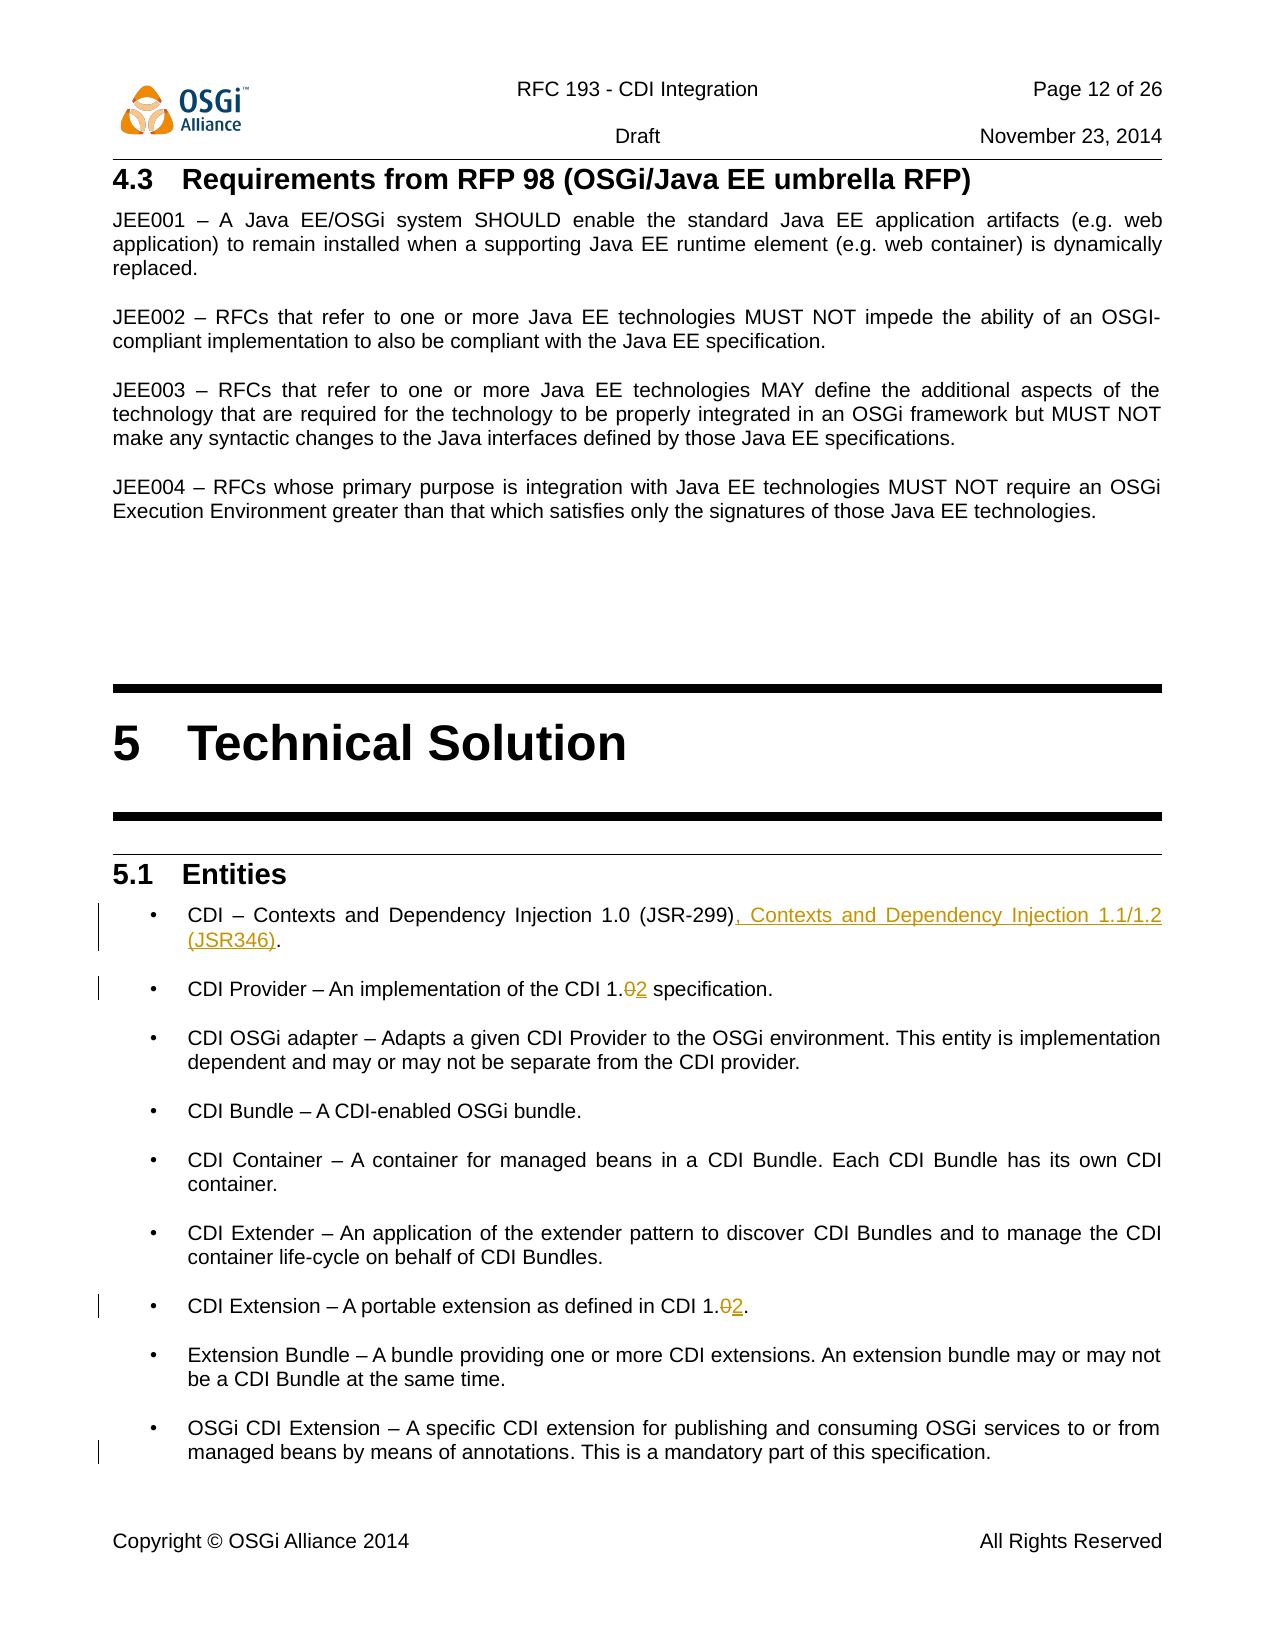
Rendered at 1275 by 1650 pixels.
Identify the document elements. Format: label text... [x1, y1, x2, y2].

text JEE002 – RFCs that refer to one or more Java EE technologies MUST NOT impede the ability of an OSGI-compliant implementation to also be compliant with the Java EE specification. [112, 305, 1162, 353]
list CDI – Contexts and Dependency Injection 1.0 (JSR-299), Contexts and Dependency Injection 1.1/1.2 (JSR346). [150, 903, 1162, 951]
list CDI Container – A container for managed beans in a CDI Bundle. Each CDI Bundle has its own CDI container. [150, 1147, 1162, 1196]
list CDI Extender – An application of the extender pattern to discover CDI Bundles and to manage the CDI container life-cycle on behalf of CDI Bundles. [150, 1221, 1162, 1268]
list CDI Bundle – A CDI-enabled OSGi bundle. [150, 1098, 1162, 1122]
picture [113, 78, 257, 142]
list CDI Provider – An implementation of the CDI 1.2 specification. [150, 976, 1162, 1000]
list OSGi CDI Extension – A specific CDI extension for publishing and consuming OSGi services to or from managed beans by means of annotations. This is a mandatory part of this specification. [150, 1416, 1162, 1464]
subtitle Technical Solution [112, 685, 1162, 821]
text JEE003 – RFCs that refer to one or more Java EE technologies MAY define the additional aspects of the technology that are required for the technology to be properly integrated in an OSGi framework but MUST NOT make any syntactic changes to the Java interfaces defined by those Java EE specifications. [112, 378, 1162, 450]
list CDI OSGi adapter – Adapts a given CDI Provider to the OSGi environment. This entity is implementation dependent and may or may not be separate from the CDI provider. [150, 1025, 1162, 1073]
list CDI Extension – A portable extension as defined in CDI 1.2. [150, 1293, 1162, 1318]
subtitle Requirements from RFP 98 (OSGi/Java EE umbrella RFP) [112, 160, 1162, 196]
subtitle Entities [112, 855, 1162, 891]
text JEE001 – A Java EE/OSGi system SHOULD enable the standard Java EE application artifacts (e.g. web application) to remain installed when a supporting Java EE runtime element (e.g. web container) is dynamically replaced. [112, 208, 1162, 280]
text JEE004 – RFCs whose primary purpose is integration with Java EE technologies MUST NOT require an OSGi Execution Environment greater than that which satisfies only the signatures of those Java EE technologies. [112, 475, 1162, 523]
list Extension Bundle – A bundle providing one or more CDI extensions. An extension bundle may or may not be a CDI Bundle at the same time. [150, 1343, 1162, 1391]
